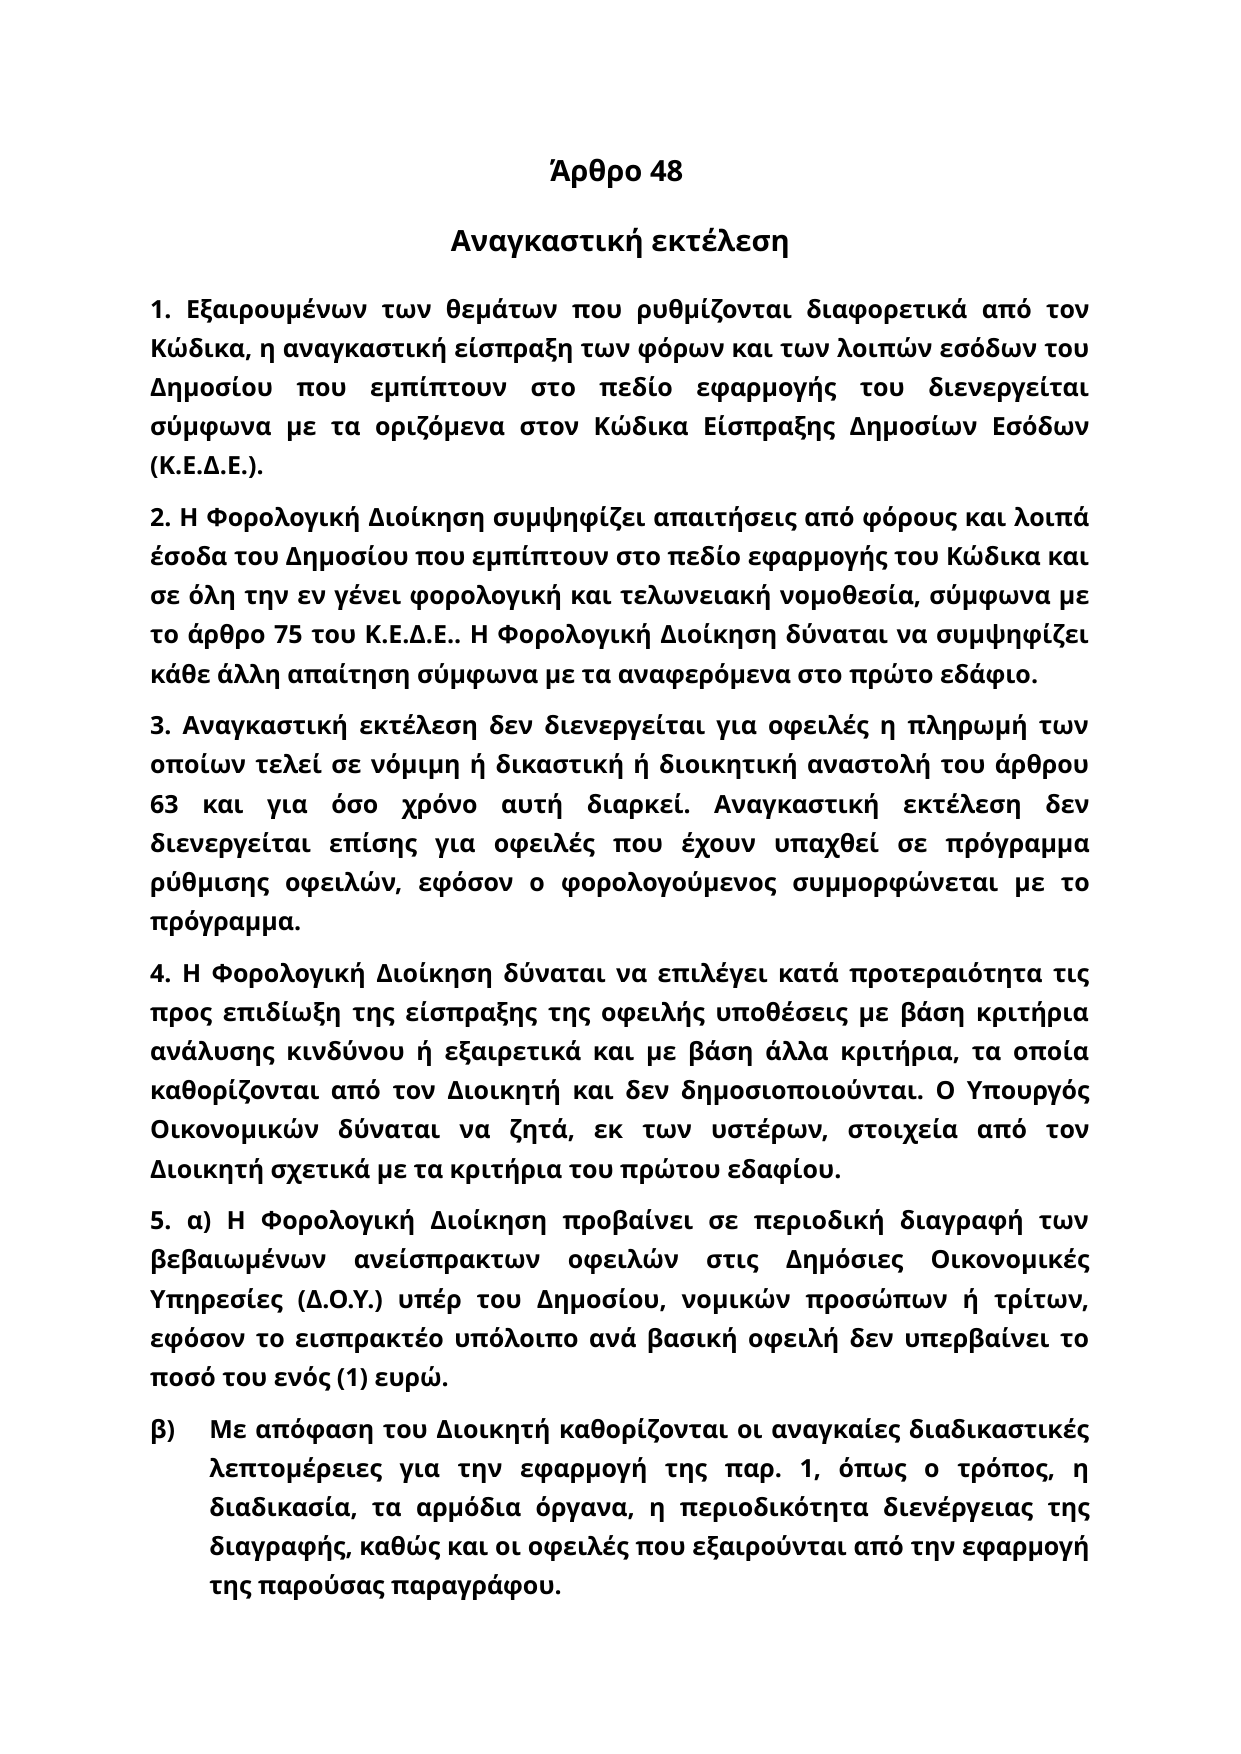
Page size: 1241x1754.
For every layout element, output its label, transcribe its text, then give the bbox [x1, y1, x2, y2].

text 3. Αναγκαστική εκτέλεση δεν διενεργείται για οφειλές η πληρωμή των οποίων τελεί σε νόμιμη ή δικαστική ή διοικητική αναστολή του άρθρου 63 και για όσο χρόνο αυτή διαρκεί. Αναγκαστική εκτέλεση δεν διενεργείται επίσης για οφειλές που έχουν υπαχθεί σε πρόγραμμα ρύθμισης οφειλών, εφόσον ο φορολογούμενος συμμορφώνεται με το πρόγραμμα. [150, 708, 1090, 938]
text 1. Εξαιρουμένων των θεμάτων που ρυθμίζονται διαφορετικά από τον Κώδικα, η αναγκαστική είσπραξη των φόρων και των λοιπών εσόδων του Δημοσίου που εμπίπτουν στο πεδίο εφαρμογής του διενεργείται σύμφωνα με τα οριζόμενα στον Κώδικα Είσπραξης Δημοσίων Εσόδων (Κ.Ε.Δ.Ε.). [150, 291, 1090, 482]
text 4. Η Φορολογική Διοίκηση δύναται να επιλέγει κατά προτεραιότητα τις προς επιδίωξη της είσπραξης της οφειλής υποθέσεις με βάση κριτήρια ανάλυσης κινδύνου ή εξαιρετικά και με βάση άλλα κριτήρια, τα οποία καθορίζονται από τον Διοικητή και δεν δημοσιοποιούνται. Ο Υπουργός Οικονομικών δύναται να ζητά, εκ των υστέρων, στοιχεία από τον Διοικητή σχετικά με τα κριτήρια του πρώτου εδαφίου. [150, 955, 1090, 1185]
subtitle Άρθρο 48 [150, 150, 1090, 190]
subtitle Αναγκαστική εκτέλεση [150, 221, 1090, 260]
list β) Με απόφαση του Διοικητή καθορίζονται οι αναγκαίες διαδικαστικές λεπτομέρειες για την εφαρμογή της παρ. 1, όπως ο τρόπος, η διαδικασία, τα αρμόδια όργανα, η περιοδικότητα διενέργειας της διαγραφής, καθώς και οι οφειλές που εξαιρούνται από την εφαρμογή της παρούσας παραγράφου. [150, 1411, 1090, 1602]
text 2. Η Φορολογική Διοίκηση συμψηφίζει απαιτήσεις από φόρους και λοιπά έσοδα του Δημοσίου που εμπίπτουν στο πεδίο εφαρμογής του Κώδικα και σε όλη την εν γένει φορολογική και τελωνειακή νομοθεσία, σύμφωνα με το άρθρο 75 του Κ.Ε.Δ.Ε.. Η Φορολογική Διοίκηση δύναται να συμψηφίζει κάθε άλλη απαίτηση σύμφωνα με τα αναφερόμενα στο πρώτο εδάφιο. [150, 499, 1090, 690]
text 5. α) Η Φορολογική Διοίκηση προβαίνει σε περιοδική διαγραφή των βεβαιωμένων ανείσπρακτων οφειλών στις Δημόσιες Οικονομικές Υπηρεσίες (Δ.Ο.Υ.) υπέρ του Δημοσίου, νομικών προσώπων ή τρίτων, εφόσον το εισπρακτέο υπόλοιπο ανά βασική οφειλή δεν υπερβαίνει το ποσό του ενός (1) ευρώ. [150, 1203, 1090, 1394]
